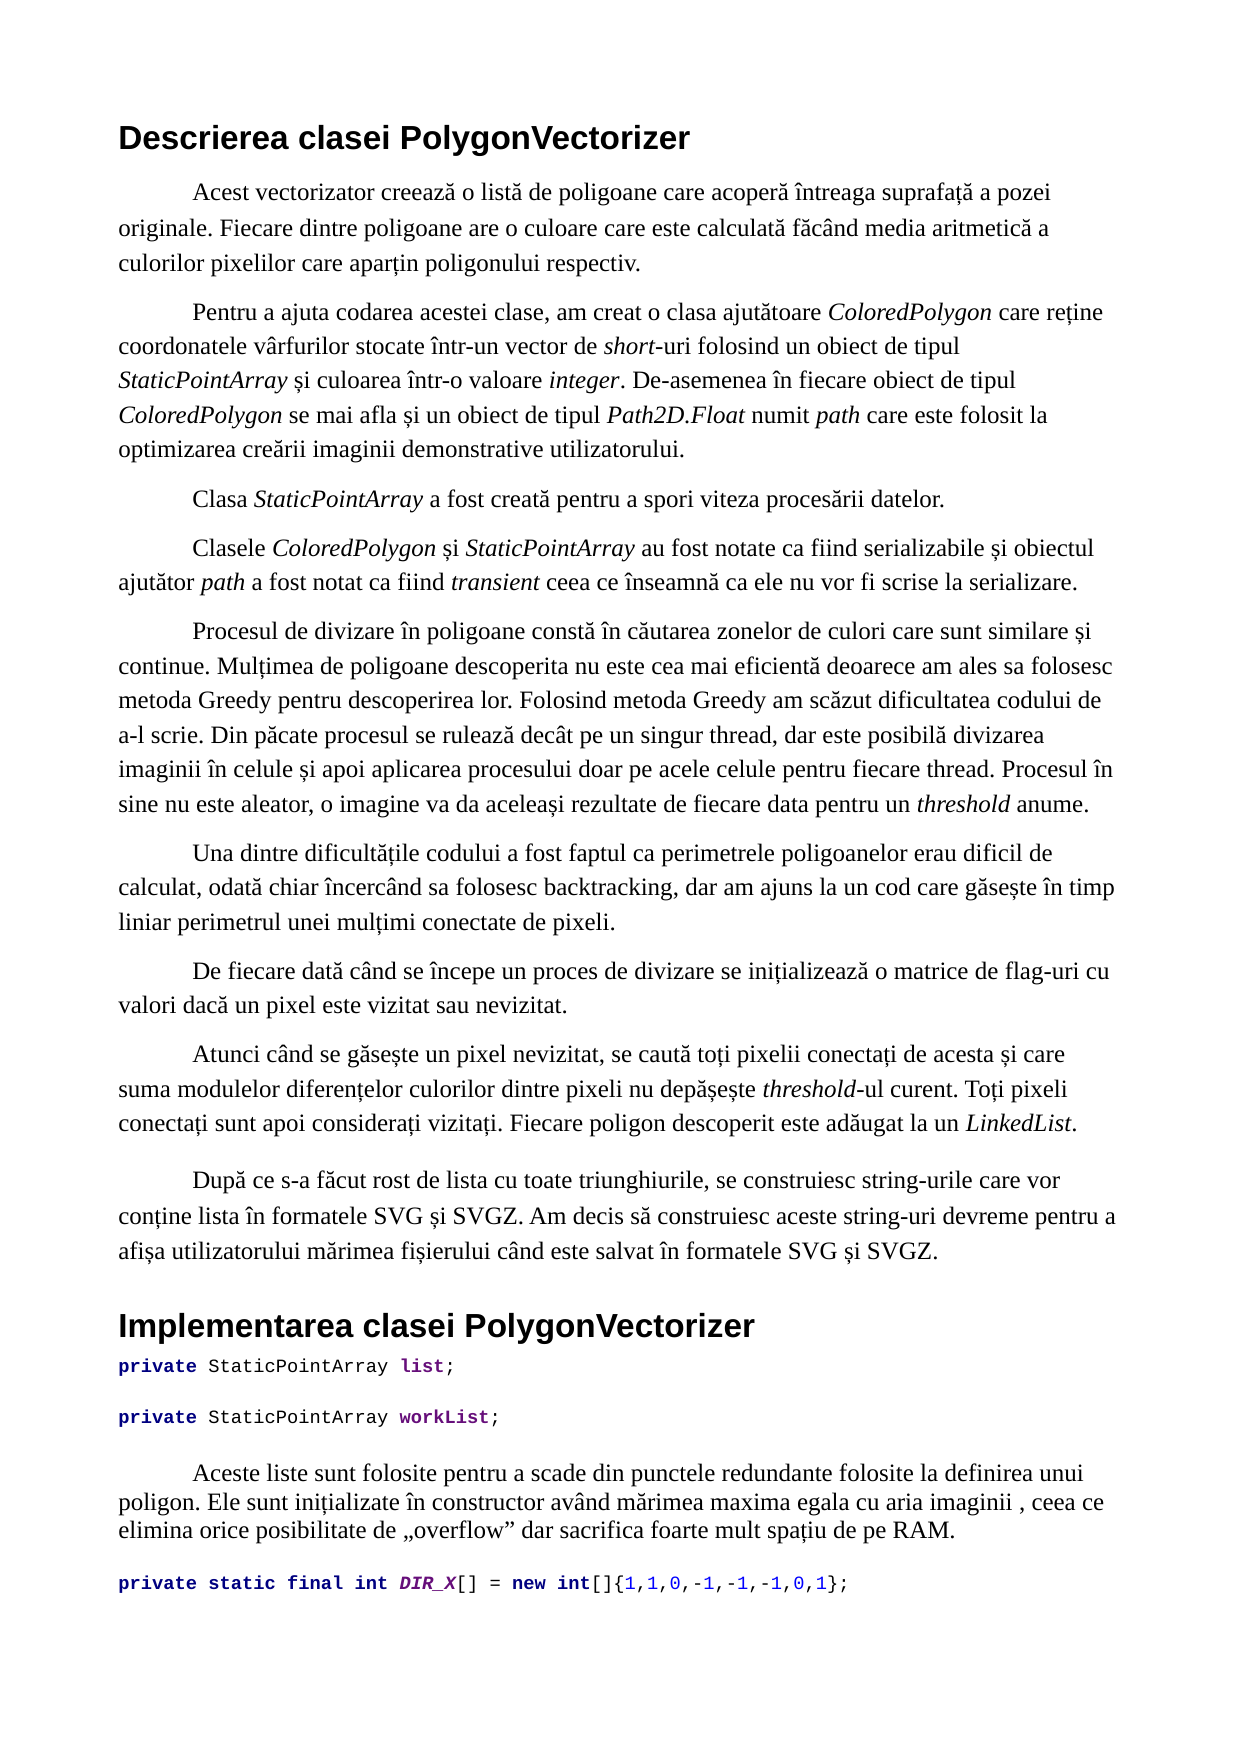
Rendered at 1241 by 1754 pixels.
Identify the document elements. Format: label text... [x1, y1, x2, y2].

text private static final int DIR_X[] = new int[]{1,1,0,-1,-1,-1,0,1}; [118, 1574, 1122, 1595]
text Procesul de divizare în poligoane constă în căutarea zonelor de culori care sunt similare și continue. Mulțimea de poligoane descoperita nu este cea mai eficientă deoarece am ales sa folosesc metoda Greedy pentru descoperirea lor. Folosind metoda Greedy am scăzut dificultatea codului de a-l scrie. Din păcate procesul se rulează decât pe un singur thread, dar este posibilă divizarea imaginii în celule și apoi aplicarea procesului doar pe acele celule pentru fiecare thread. Procesul în sine nu este aleator, o imagine va da aceleași rezultate de fiecare data pentru un threshold anume. [118, 616, 1122, 817]
text Acest vectorizator creează o listă de poligoane care acoperă întreaga suprafață a pozei originale. Fiecare dintre poligoane are o culoare care este calculată făcând media aritmetică a culorilor pixelilor care aparțin poligonului respectiv. [118, 169, 1122, 276]
text Pentru a ajuta codarea acestei clase, am creat o clasa ajutătoare ColoredPolygon care reține coordonatele vârfurilor stocate într-un vector de short-uri folosind un obiect de tipul StaticPointArray și culoarea într-o valoare integer. De-asemenea în fiecare obiect de tipul ColoredPolygon se mai afla și un obiect de tipul Path2D.Float numit path care este folosit la optimizarea creării imaginii demonstrative utilizatorului. [118, 297, 1122, 463]
text Aceste liste sunt folosite pentru a scade din punctele redundante folosite la definirea unui poligon. Ele sunt inițializate în constructor având mărimea maxima egala cu aria imaginii , ceea ce elimina orice posibilitate de „overflow” dar sacrifica foarte mult spațiu de pe RAM. [118, 1458, 1122, 1544]
text Clasa StaticPointArray a fost creată pentru a spori viteza procesării datelor. [118, 484, 1122, 512]
text private StaticPointArray list; [118, 1357, 1122, 1378]
text Atunci când se găsește un pixel nevizitat, se caută toți pixelii conectați de acesta și care suma modulelor diferențelor culorilor dintre pixeli nu depășește threshold-ul curent. Toți pixeli conectați sunt apoi considerați vizitați. Fiecare poligon descoperit este adăugat la un LinkedList. [118, 1039, 1122, 1137]
text De fiecare dată când se începe un proces de divizare se inițializează o matrice de flag-uri cu valori dacă un pixel este vizitat sau nevizitat. [118, 956, 1122, 1019]
text Una dintre dificultățile codului a fost faptul ca perimetrele poligoanelor erau dificil de calculat, odată chiar încercând sa folosesc backtracking, dar am ajuns la un cod care găsește în timp liniar perimetrul unei mulțimi conectate de pixeli. [118, 838, 1122, 935]
text După ce s-a făcut rost de lista cu toate triunghiurile, se construiesc string-urile care vor conține lista în formatele SVG și SVGZ. Am decis să construiesc aceste string-uri devreme pentru a afișa utilizatorului mărimea fișierului când este salvat în formatele SVG și SVGZ. [118, 1157, 1122, 1264]
text private StaticPointArray workList; [118, 1407, 1122, 1429]
text Clasele ColoredPolygon și StaticPointArray au fost notate ca fiind serializabile și obiectul ajutător path a fost notat ca fiind transient ceea ce înseamnă ca ele nu vor fi scrise la serializare. [118, 533, 1122, 596]
subtitle Descrierea clasei PolygonVectorizer [118, 118, 1122, 157]
subtitle Implementarea clasei PolygonVectorizer [118, 1306, 1122, 1344]
